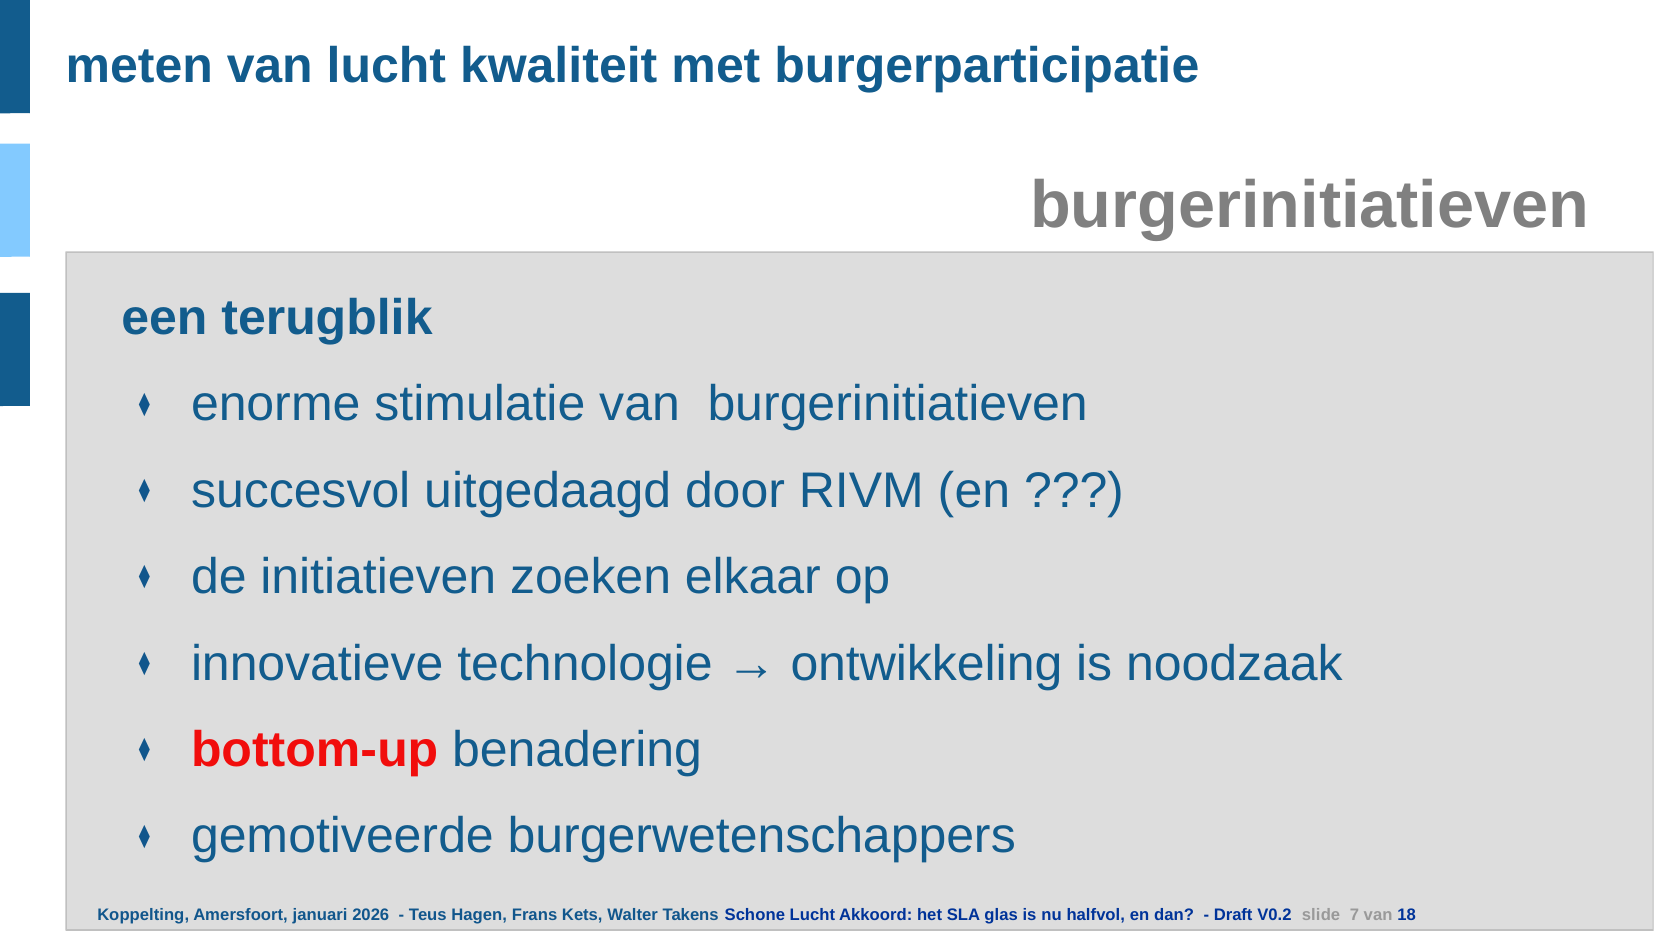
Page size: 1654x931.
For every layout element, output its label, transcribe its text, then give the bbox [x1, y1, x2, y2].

list een terugblik enorme stimulatie van burgerinitiatieven succesvol uitgedaagd door RIVM (en ???) de initiatieven zoeken elkaar op innovatieve technologie → ontwikkeling is noodzaak bottom-up benadering gemotiveerde burgerwetenschappers [121, 258, 1594, 931]
title meten van lucht kwaliteit met burgerparticipatie [65, 0, 1477, 107]
text_box burgerinitiatieven [1015, 159, 1607, 249]
